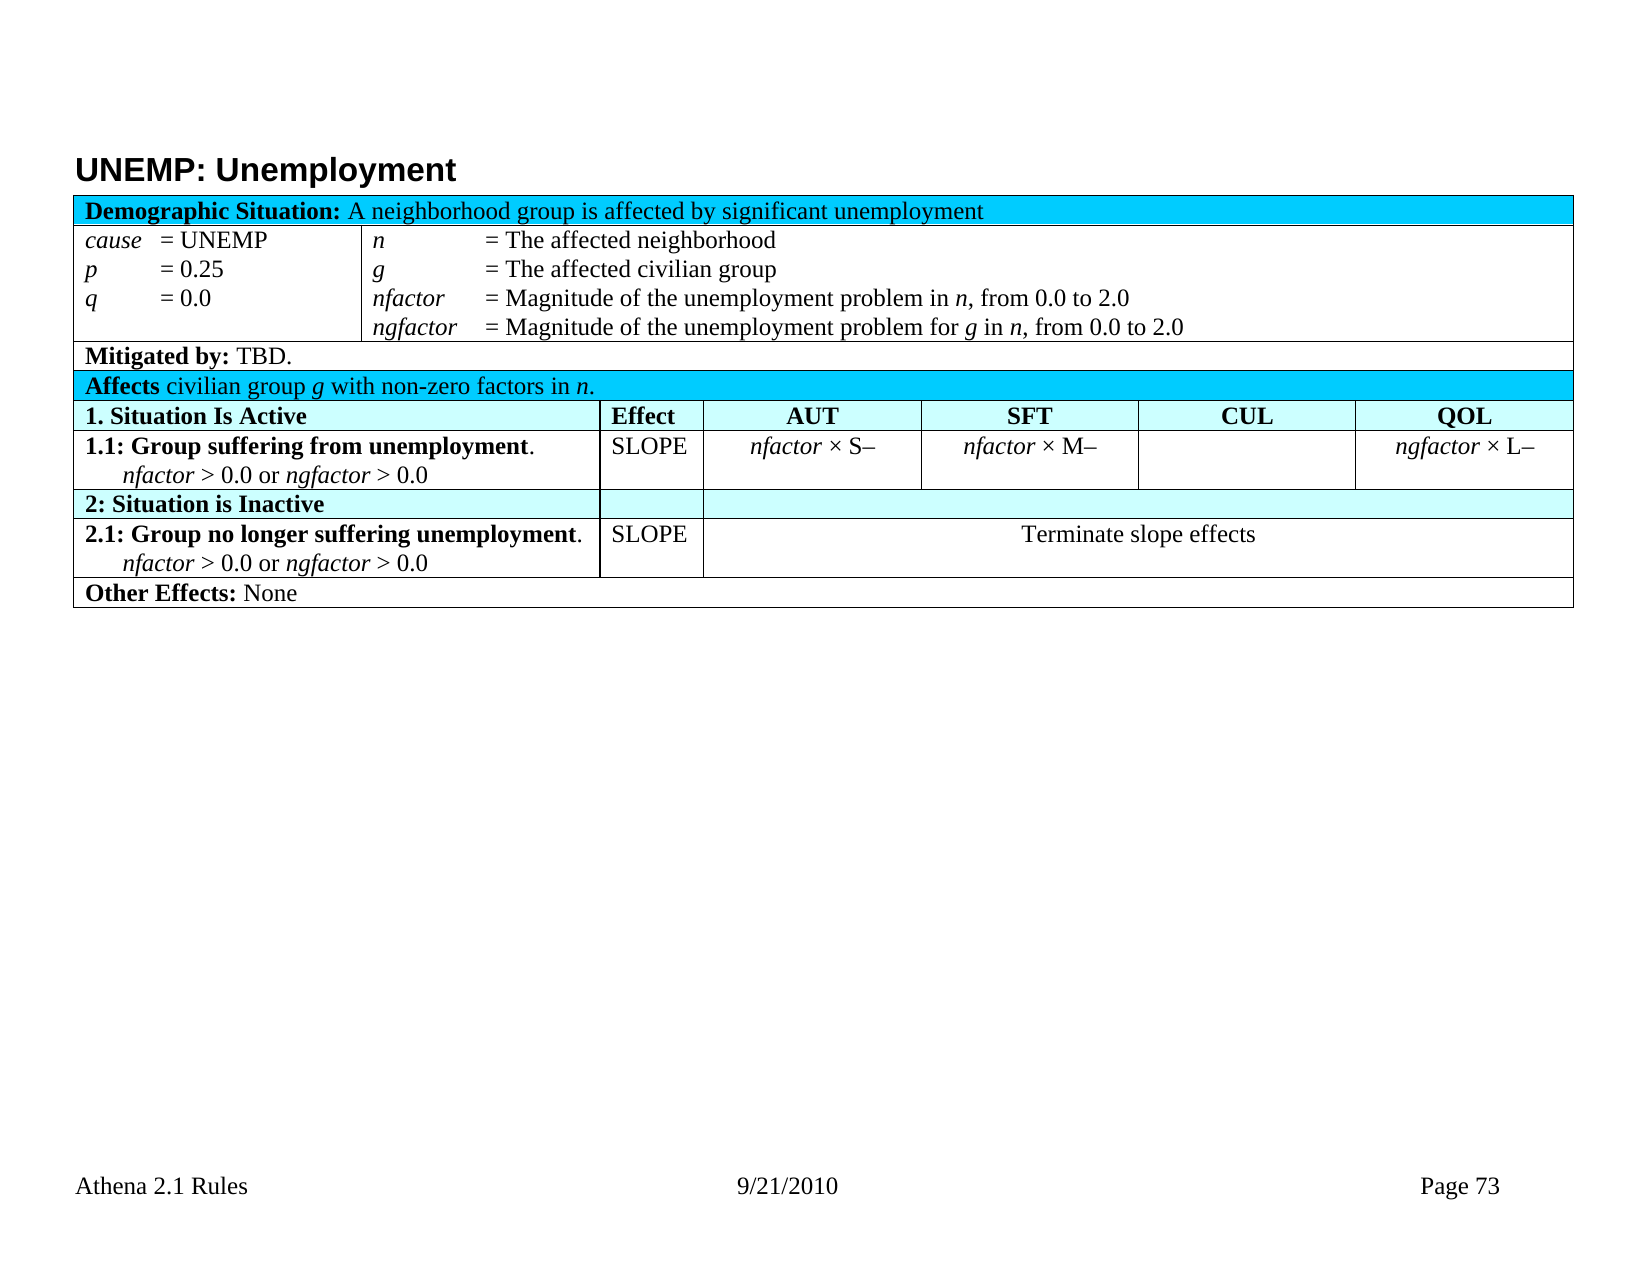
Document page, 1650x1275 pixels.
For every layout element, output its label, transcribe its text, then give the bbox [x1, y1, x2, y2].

table_cell Terminate slope effects [704, 519, 1573, 577]
table_cell 2: Situation is Inactive [74, 490, 599, 518]
table_cell 1. Situation Is Active [74, 401, 599, 430]
table_cell QOL [1356, 401, 1573, 430]
table_cell cause = UNEMP p = 0.25 q = 0.0 [74, 226, 361, 341]
table_cell ngfactor × L– [1356, 431, 1573, 488]
table_cell SLOPE [601, 431, 703, 488]
text UNEMP: Unemployment [75, 150, 1575, 188]
table_cell Effect [601, 401, 703, 430]
table_cell CUL [1139, 401, 1355, 430]
table_cell 1.1: Group suffering from unemployment. nfactor > 0.0 or ngfactor > 0.0 [74, 431, 599, 488]
table_cell AUT [704, 401, 921, 430]
table_cell Affects civilian group g with non-zero factors in n. [74, 371, 1573, 400]
table_cell [704, 490, 1573, 518]
table_cell nfactor × S– [704, 431, 921, 488]
table_cell n = The affected neighborhood g = The affected civilian group nfactor = Magnitude of the unemployment problem in n, from 0.0 to 2.0 ngfactor = Magnitude of the unemployment problem for g in n, from 0.0 to 2.0 [362, 226, 1573, 341]
table_cell Other Effects: None [74, 578, 1573, 607]
table_cell nfactor × M– [922, 431, 1138, 488]
table_cell [1139, 431, 1355, 488]
table_cell SLOPE [601, 519, 703, 577]
table_cell [601, 490, 703, 518]
table_cell 2.1: Group no longer suffering unemployment. nfactor > 0.0 or ngfactor > 0.0 [74, 519, 599, 577]
table_cell Mitigated by: TBD. [74, 342, 1573, 370]
table_cell SFT [922, 401, 1138, 430]
table_header Demographic Situation: A neighborhood group is affected by significant unemployment [74, 196, 1573, 224]
